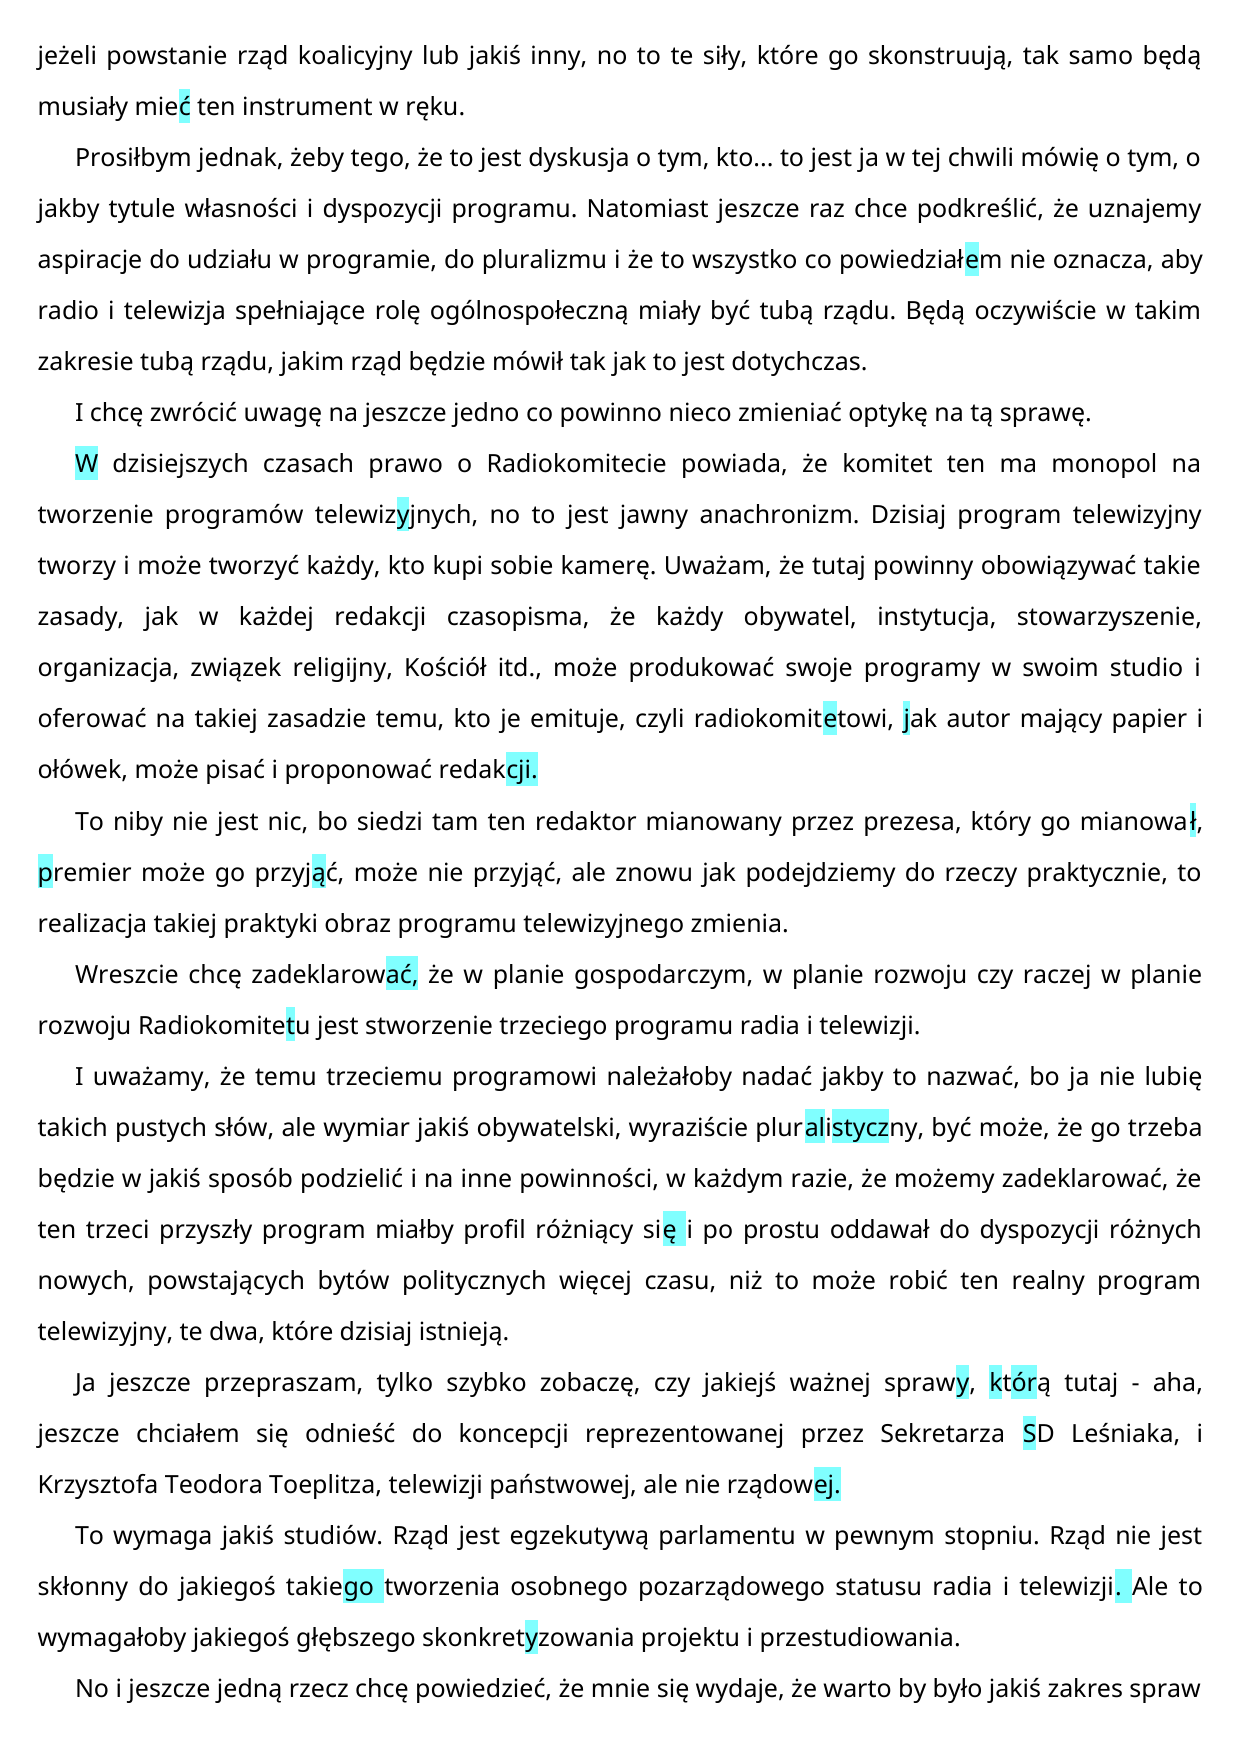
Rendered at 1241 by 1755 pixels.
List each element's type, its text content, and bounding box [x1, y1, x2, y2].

text Wreszcie chcę zadeklarować, że w planie gospodarczym, w planie rozwoju czy raczej w planie rozwoju Radiokomitetu jest stworzenie trzeciego programu radia i telewizji. [37, 956, 1203, 1041]
text I chcę zwrócić uwagę na jeszcze jedno co powinno nieco zmieniać optykę na tą sprawę. [37, 395, 1203, 429]
text To niby nie jest nic, bo siedzi tam ten redaktor mianowany przez prezesa, który go mianował, premier może go przyjąć, może nie przyjąć, ale znowu jak podejdziemy do rzeczy praktycznie, to realizacja takiej praktyki obraz programu telewizyjnego zmienia. [37, 803, 1203, 939]
text I uważamy, że temu trzeciemu programowi należałoby nadać jakby to nazwać, bo ja nie lubię takich pustych słów, ale wymiar jakiś obywatelski, wyraziście pluralistyczny, być może, że go trzeba będzie w jakiś sposób podzielić i na inne powinności, w każdym razie, że możemy zadeklarować, że ten trzeci przyszły program miałby profil różniący się i po prostu oddawał do dyspozycji różnych nowych, powstających bytów politycznych więcej czasu, niż to może robić ten realny program telewizyjny, te dwa, które dzisiaj istnieją. [37, 1058, 1203, 1348]
text W dzisiejszych czasach prawo o Radiokomitecie powiada, że komitet ten ma monopol na tworzenie programów telewizyjnych, no to jest jawny anachronizm. Dzisiaj program telewizyjny tworzy i może tworzyć każdy, kto kupi sobie kamerę. Uważam, że tutaj powinny obowiązywać takie zasady, jak w każdej redakcji czasopisma, że każdy obywatel, instytucja, stowarzyszenie, organizacja, związek religijny, Kościół itd., może produkować swoje programy w swoim studio i oferować na takiej zasadzie temu, kto je emituje, czyli radiokomitetowi, jak autor mający papier i ołówek, może pisać i proponować redakcji. [37, 446, 1203, 786]
text Ja jeszcze przepraszam, tylko szybko zobaczę, czy jakiejś ważnej sprawy, którą tutaj - aha, jeszcze chciałem się odnieść do koncepcji reprezentowanej przez Sekretarza SD Leśniaka, i Krzysztofa Teodora Toeplitza, telewizji państwowej, ale nie rządowej. [37, 1364, 1203, 1501]
text Prosiłbym jednak, żeby tego, że to jest dyskusja o tym, kto... to jest ja w tej chwili mówię o tym, o jakby tytule własności i dyspozycji programu. Natomiast jeszcze raz chce podkreślić, że uznajemy aspiracje do udziału w programie, do pluralizmu i że to wszystko co powiedziałem nie oznacza, aby radio i telewizja spełniające rolę ogólnospołeczną miały być tubą rządu. Będą oczywiście w takim zakresie tubą rządu, jakim rząd będzie mówił tak jak to jest dotychczas. [37, 139, 1203, 378]
text jeżeli powstanie rząd koalicyjny lub jakiś inny, no to te siły, które go skonstruują, tak samo będą musiały mieć ten instrument w ręku. [37, 37, 1203, 123]
text No i jeszcze jedną rzecz chcę powiedzieć, że mnie się wydaje, że warto by było jakiś zakres spraw [37, 1671, 1203, 1705]
text To wymaga jakiś studiów. Rząd jest egzekutywą parlamentu w pewnym stopniu. Rząd nie jest skłonny do jakiegoś takiego tworzenia osobnego pozarządowego statusu radia i telewizji. Ale to wymagałoby jakiegoś głębszego skonkretyzowania projektu i przestudiowania. [37, 1518, 1203, 1654]
